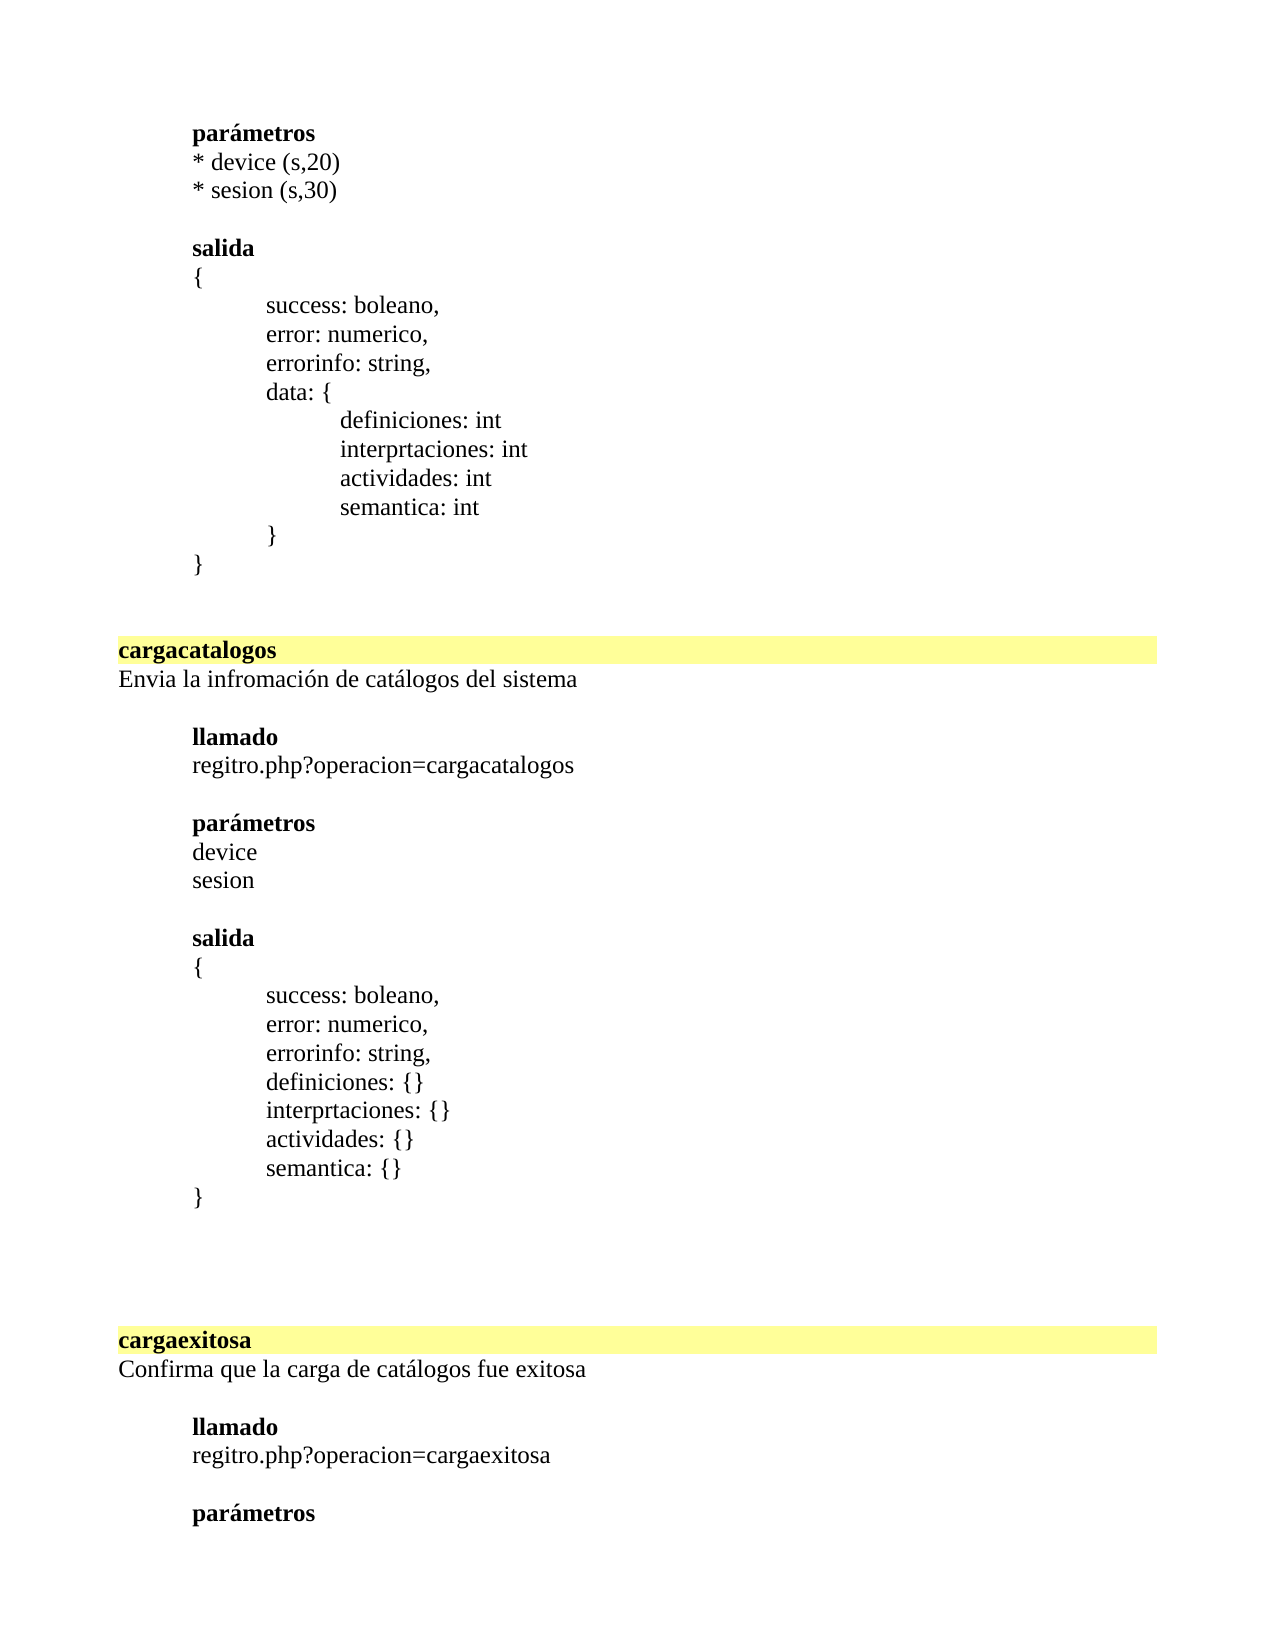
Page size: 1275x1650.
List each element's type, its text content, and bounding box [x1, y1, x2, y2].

text definiciones: {} [192, 1067, 1157, 1096]
text cargaexitosa [118, 1326, 1157, 1354]
text interprtaciones: int [192, 434, 1157, 463]
text { [192, 952, 1157, 981]
text cargacatalogos [118, 636, 1157, 664]
text semantica: {} [192, 1153, 1157, 1182]
text parámetros [192, 1498, 1157, 1527]
text actividades: int [192, 463, 1157, 492]
text success: boleano, [192, 291, 1157, 319]
text success: boleano, [192, 981, 1157, 1009]
text definiciones: int [192, 406, 1157, 434]
text sesion [192, 866, 1157, 894]
text regitro.php?operacion=cargacatalogos [192, 751, 1157, 779]
text * device (s,20) [192, 147, 1157, 176]
text error: numerico, [192, 1009, 1157, 1038]
text parámetros [192, 808, 1157, 837]
text device [192, 837, 1157, 866]
text { [192, 262, 1157, 291]
text parámetros [192, 118, 1157, 147]
text salida [192, 233, 1157, 262]
text regitro.php?operacion=cargaexitosa [192, 1441, 1157, 1469]
text data: { [192, 377, 1157, 406]
text semantica: int [192, 492, 1157, 521]
text errorinfo: string, [192, 348, 1157, 377]
text Envia la infromación de catálogos del sistema [118, 664, 1157, 693]
text * sesion (s,30) [192, 176, 1157, 204]
text salida [192, 923, 1157, 952]
text llamado [192, 722, 1157, 751]
text interprtaciones: {} [192, 1096, 1157, 1124]
text Confirma que la carga de catálogos fue exitosa [118, 1354, 1157, 1383]
text error: numerico, [192, 319, 1157, 348]
text } [192, 1182, 1157, 1211]
text } [192, 521, 1157, 549]
text errorinfo: string, [192, 1038, 1157, 1067]
text llamado [192, 1412, 1157, 1441]
text actividades: {} [192, 1124, 1157, 1153]
text } [192, 549, 1157, 578]
